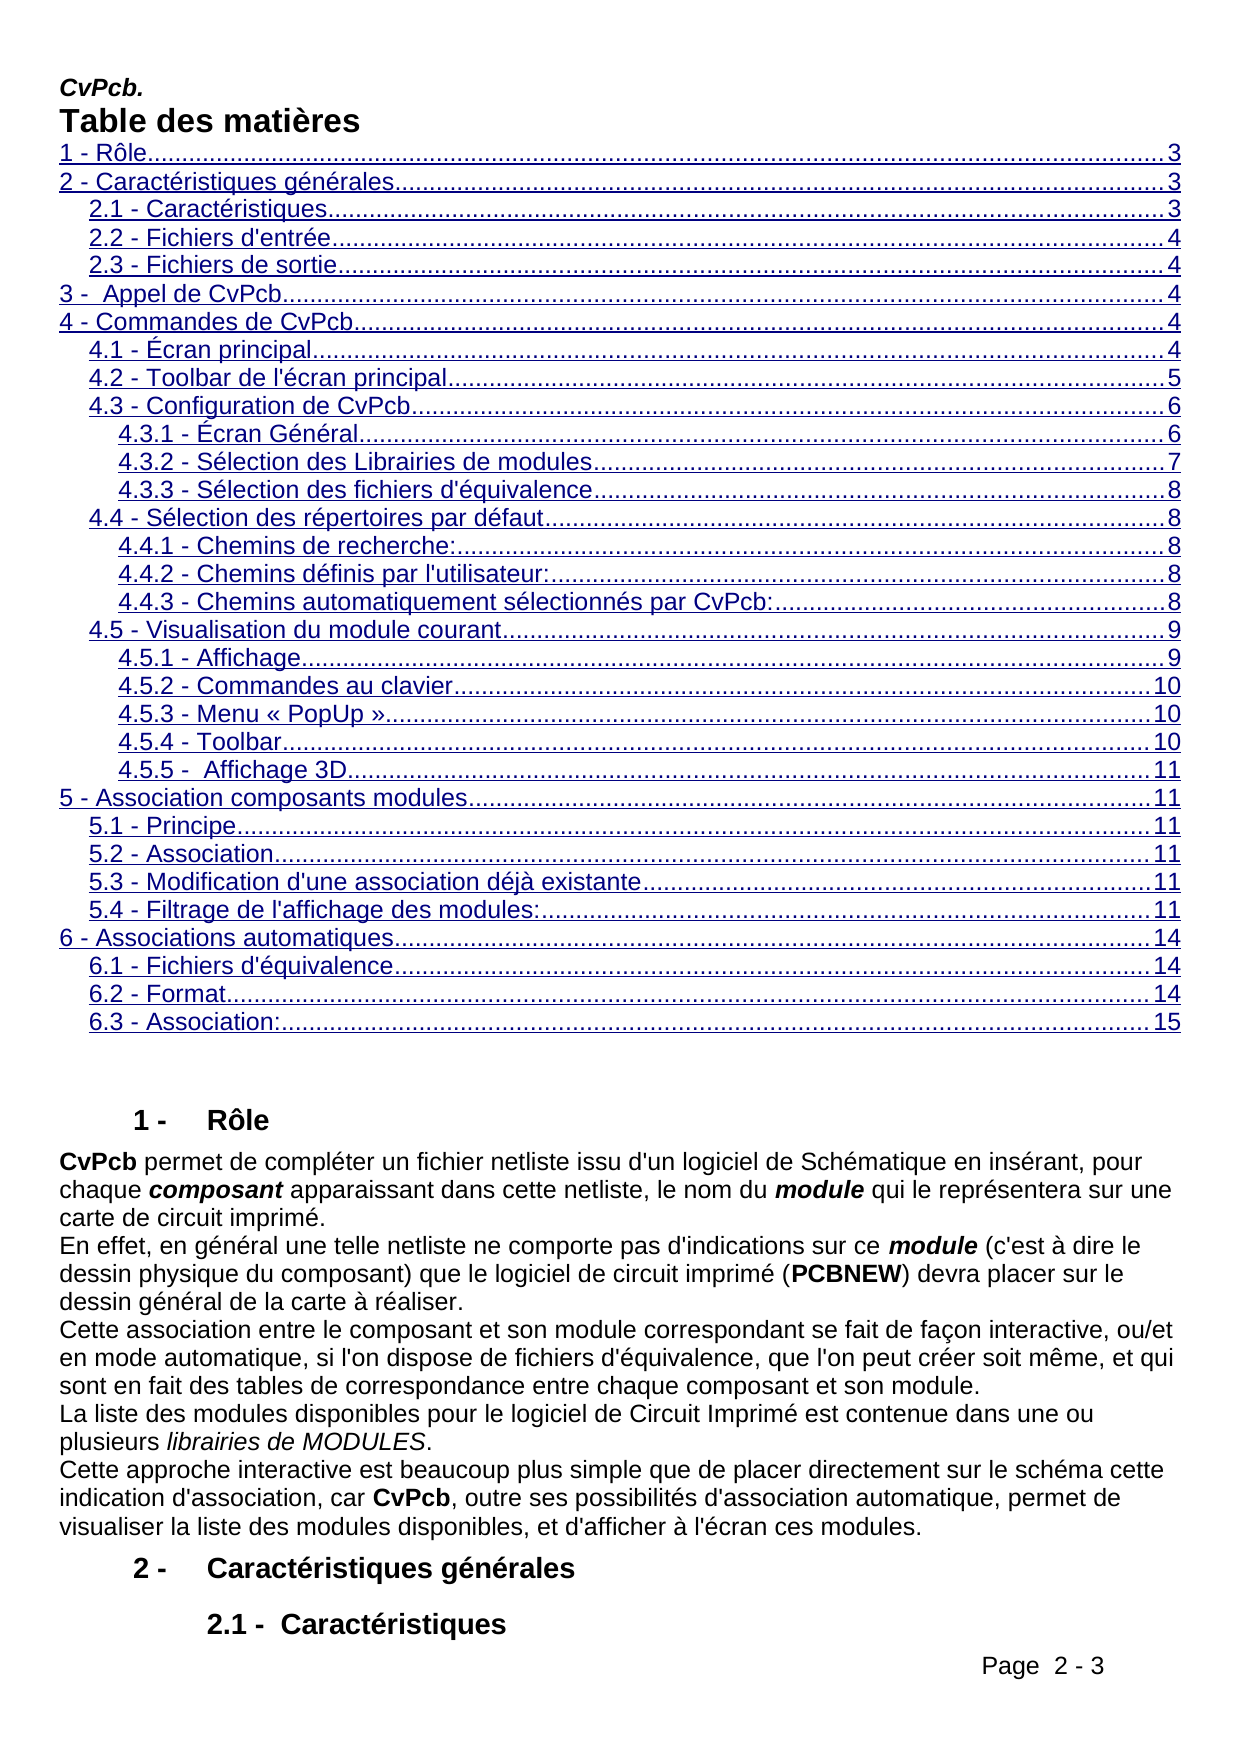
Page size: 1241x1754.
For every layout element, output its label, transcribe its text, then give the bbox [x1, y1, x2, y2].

text 4.5.3 - Menu « PopUp » 10 [118, 700, 1181, 724]
text Cette association entre le composant et son module correspondant se fait de façon interactive, ou/et en mode automatique, si l'on dispose de fichiers d'équivalence, que l'on peut créer soit même, et qui sont en fait des tables de correspondance entre chaque composant et son module. [59, 1316, 1181, 1400]
text 1 - Rôle 3 [59, 139, 1181, 163]
text 3 - Appel de CvPcb 4 [59, 279, 1181, 304]
text 6.2 - Format 14 [88, 980, 1181, 1004]
text 4.4 - Sélection des répertoires par défaut 8 [88, 504, 1181, 528]
text 2.2 - Fichiers d'entrée 4 [88, 223, 1181, 248]
subtitle Caractéristiques générales [59, 1552, 1181, 1585]
text En effet, en général une telle netliste ne comporte pas d'indications sur ce module (c'est à dire le dessin physique du composant) que le logiciel de circuit imprimé (PCBNEW) devra placer sur le dessin général de la carte à réaliser. [59, 1232, 1181, 1316]
text 5.4 - Filtrage de l'affichage des modules: 11 [88, 896, 1181, 920]
text 5.1 - Principe 11 [88, 812, 1181, 836]
subtitle Rôle [59, 1104, 1181, 1136]
text 4.1 - Écran principal 4 [88, 336, 1181, 360]
text 4.3.2 - Sélection des Librairies de modules 7 [118, 448, 1181, 472]
text 5.2 - Association 11 [88, 840, 1181, 864]
text 4.4.2 - Chemins définis par l'utilisateur: 8 [118, 560, 1181, 584]
text 4.5.2 - Commandes au clavier 10 [118, 672, 1181, 696]
subtitle Table des matières [59, 102, 1181, 139]
text 2.1 - Caractéristiques 3 [88, 195, 1181, 219]
text 4.5.1 - Affichage 9 [118, 644, 1181, 668]
text CvPcb permet de compléter un fichier netliste issu d'un logiciel de Schématique en insérant, pour chaque composant apparaissant dans cette netliste, le nom du module qui le représentera sur une carte de circuit imprimé. [59, 1148, 1181, 1232]
subtitle Caractéristiques [133, 1608, 1181, 1641]
text 6 - Associations automatiques 14 [59, 924, 1181, 948]
text Cette approche interactive est beaucoup plus simple que de placer directement sur le schéma cette indication d'association, car CvPcb, outre ses possibilités d'association automatique, permet de visualiser la liste des modules disponibles, et d'afficher à l'écran ces modules. [59, 1456, 1181, 1540]
text 4 - Commandes de CvPcb 4 [59, 307, 1181, 331]
text 4.4.1 - Chemins de recherche: 8 [118, 532, 1181, 556]
text 2 - Caractéristiques générales 3 [59, 167, 1181, 191]
text La liste des modules disponibles pour le logiciel de Circuit Imprimé est contenue dans une ou plusieurs librairies de MODULES. [59, 1400, 1181, 1456]
text 6.3 - Association: 15 [88, 1008, 1181, 1032]
text 4.5 - Visualisation du module courant 9 [88, 616, 1181, 640]
text 6.1 - Fichiers d'équivalence 14 [88, 952, 1181, 976]
text 4.3 - Configuration de CvPcb 6 [88, 392, 1181, 416]
text 5 - Association composants modules 11 [59, 784, 1181, 808]
text 4.3.3 - Sélection des fichiers d'équivalence 8 [118, 476, 1181, 500]
text 4.5.4 - Toolbar 10 [118, 728, 1181, 752]
text 5.3 - Modification d'une association déjà existante 11 [88, 868, 1181, 892]
text 2.3 - Fichiers de sortie 4 [88, 251, 1181, 275]
text 4.5.5 - Affichage 3D 11 [118, 756, 1181, 780]
text 4.3.1 - Écran Général 6 [118, 419, 1181, 444]
text 4.4.3 - Chemins automatiquement sélectionnés par CvPcb: 8 [118, 588, 1181, 612]
text 4.2 - Toolbar de l'écran principal 5 [88, 363, 1181, 388]
